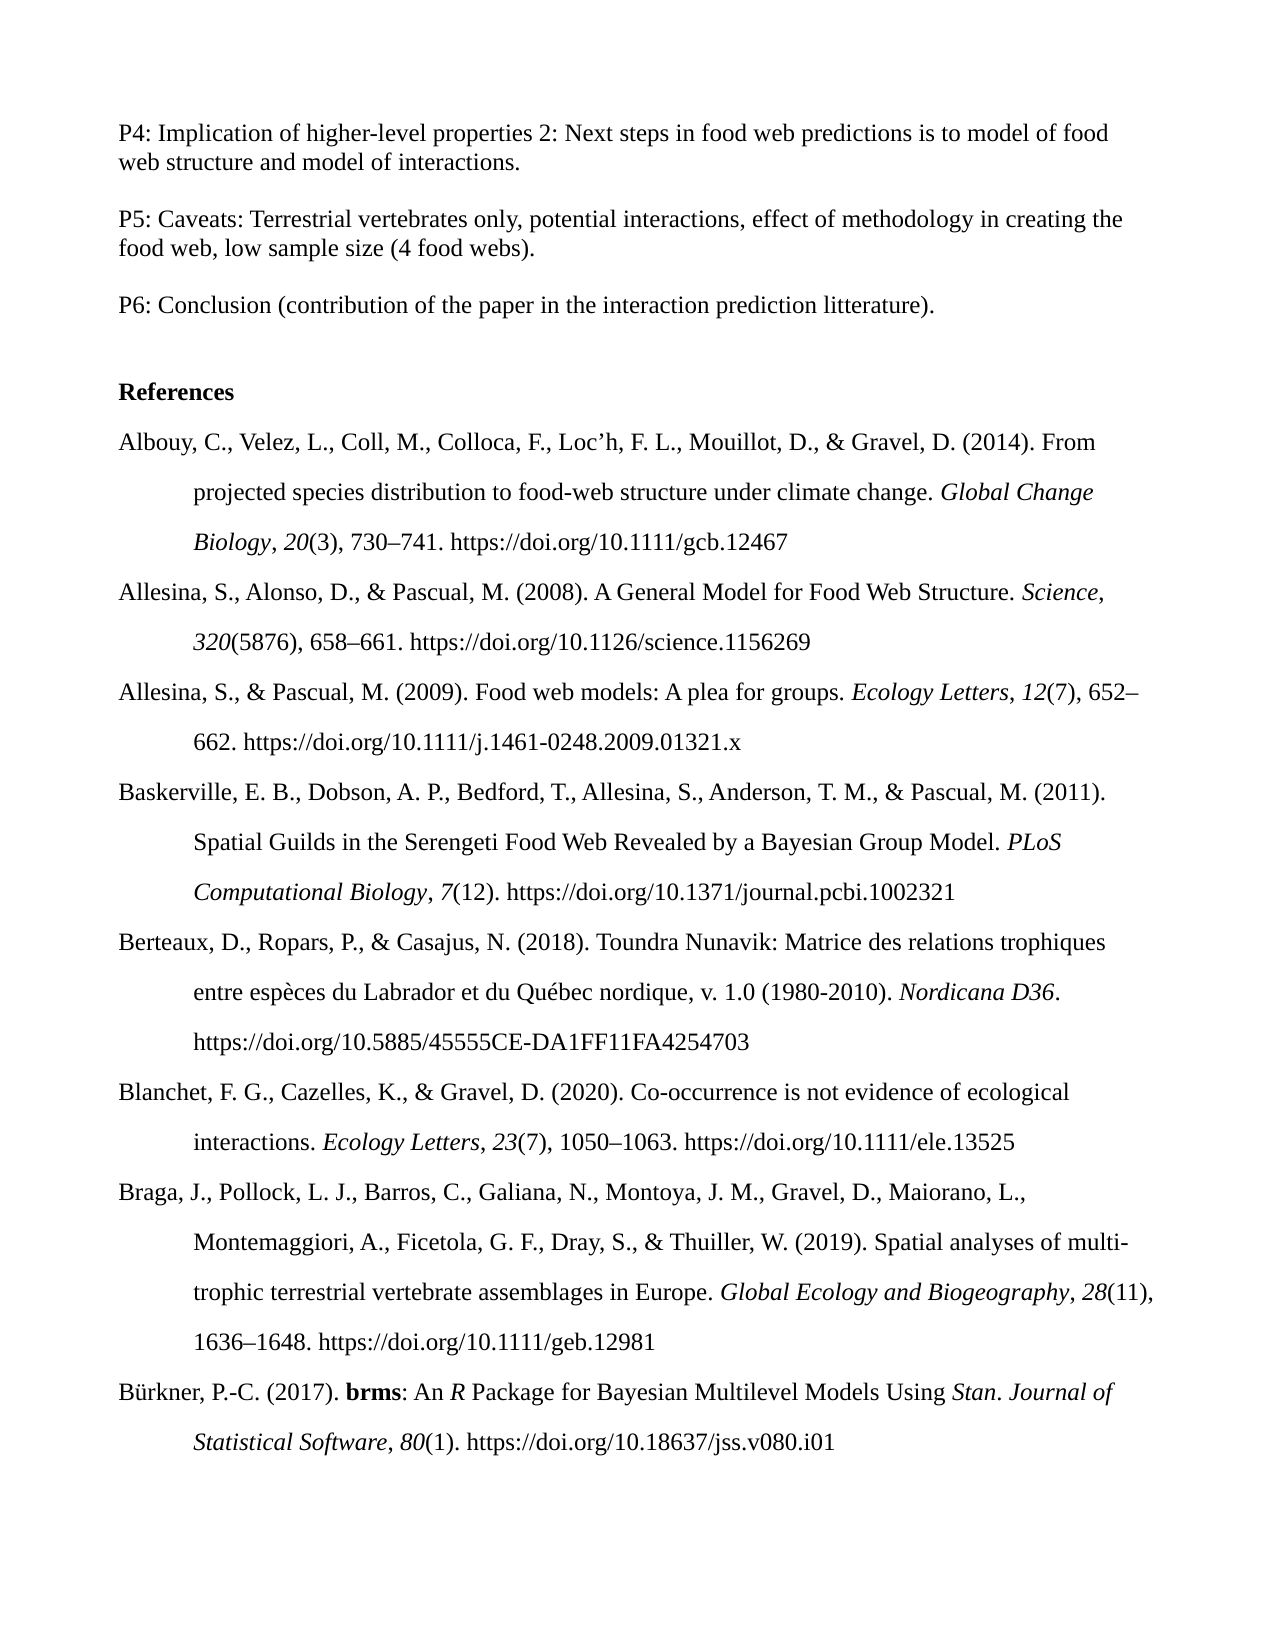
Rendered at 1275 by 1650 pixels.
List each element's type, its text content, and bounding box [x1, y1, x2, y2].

text Blanchet, F. G., Cazelles, K., & Gravel, D. (2020). Co-occurrence is not evidence of ecological interactions. Ecology Letters, 23(7), 1050–1063. https://doi.org/10.1111/ele.13525 [118, 1056, 1157, 1156]
text Berteaux, D., Ropars, P., & Casajus, N. (2018). Toundra Nunavik: Matrice des relations trophiques entre espèces du Labrador et du Québec nordique, v. 1.0 (1980-2010). Nordicana D36. https://doi.org/10.5885/45555CE-DA1FF11FA4254703 [118, 906, 1157, 1056]
text Albouy, C., Velez, L., Coll, M., Colloca, F., Loc’h, F. L., Mouillot, D., & Gravel, D. (2014). From projected species distribution to food-web structure under climate change. Global Change Biology, 20(3), 730–741. https://doi.org/10.1111/gcb.12467 [118, 406, 1157, 556]
text P6: Conclusion (contribution of the paper in the interaction prediction litterature). [118, 291, 1157, 319]
text Allesina, S., & Pascual, M. (2009). Food web models: A plea for groups. Ecology Letters, 12(7), 652–662. https://doi.org/10.1111/j.1461-0248.2009.01321.x [118, 656, 1157, 756]
text Baskerville, E. B., Dobson, A. P., Bedford, T., Allesina, S., Anderson, T. M., & Pascual, M. (2011). Spatial Guilds in the Serengeti Food Web Revealed by a Bayesian Group Model. PLoS Computational Biology, 7(12). https://doi.org/10.1371/journal.pcbi.1002321 [118, 756, 1157, 906]
text References [118, 377, 1157, 406]
text Bürkner, P.-C. (2017). brms: An R Package for Bayesian Multilevel Models Using Stan. Journal of Statistical Software, 80(1). https://doi.org/10.18637/jss.v080.i01 [118, 1356, 1157, 1456]
text P5: Caveats: Terrestrial vertebrates only, potential interactions, effect of methodology in creating the food web, low sample size (4 food webs). [118, 204, 1157, 262]
text P4: Implication of higher-level properties 2: Next steps in food web predictions is to model of food web structure and model of interactions. [118, 118, 1157, 176]
text Allesina, S., Alonso, D., & Pascual, M. (2008). A General Model for Food Web Structure. Science, 320(5876), 658–661. https://doi.org/10.1126/science.1156269 [118, 556, 1157, 656]
text Braga, J., Pollock, L. J., Barros, C., Galiana, N., Montoya, J. M., Gravel, D., Maiorano, L., Montemaggiori, A., Ficetola, G. F., Dray, S., & Thuiller, W. (2019). Spatial analyses of multi-trophic terrestrial vertebrate assemblages in Europe. Global Ecology and Biogeography, 28(11), 1636–1648. https://doi.org/10.1111/geb.12981 [118, 1156, 1157, 1356]
